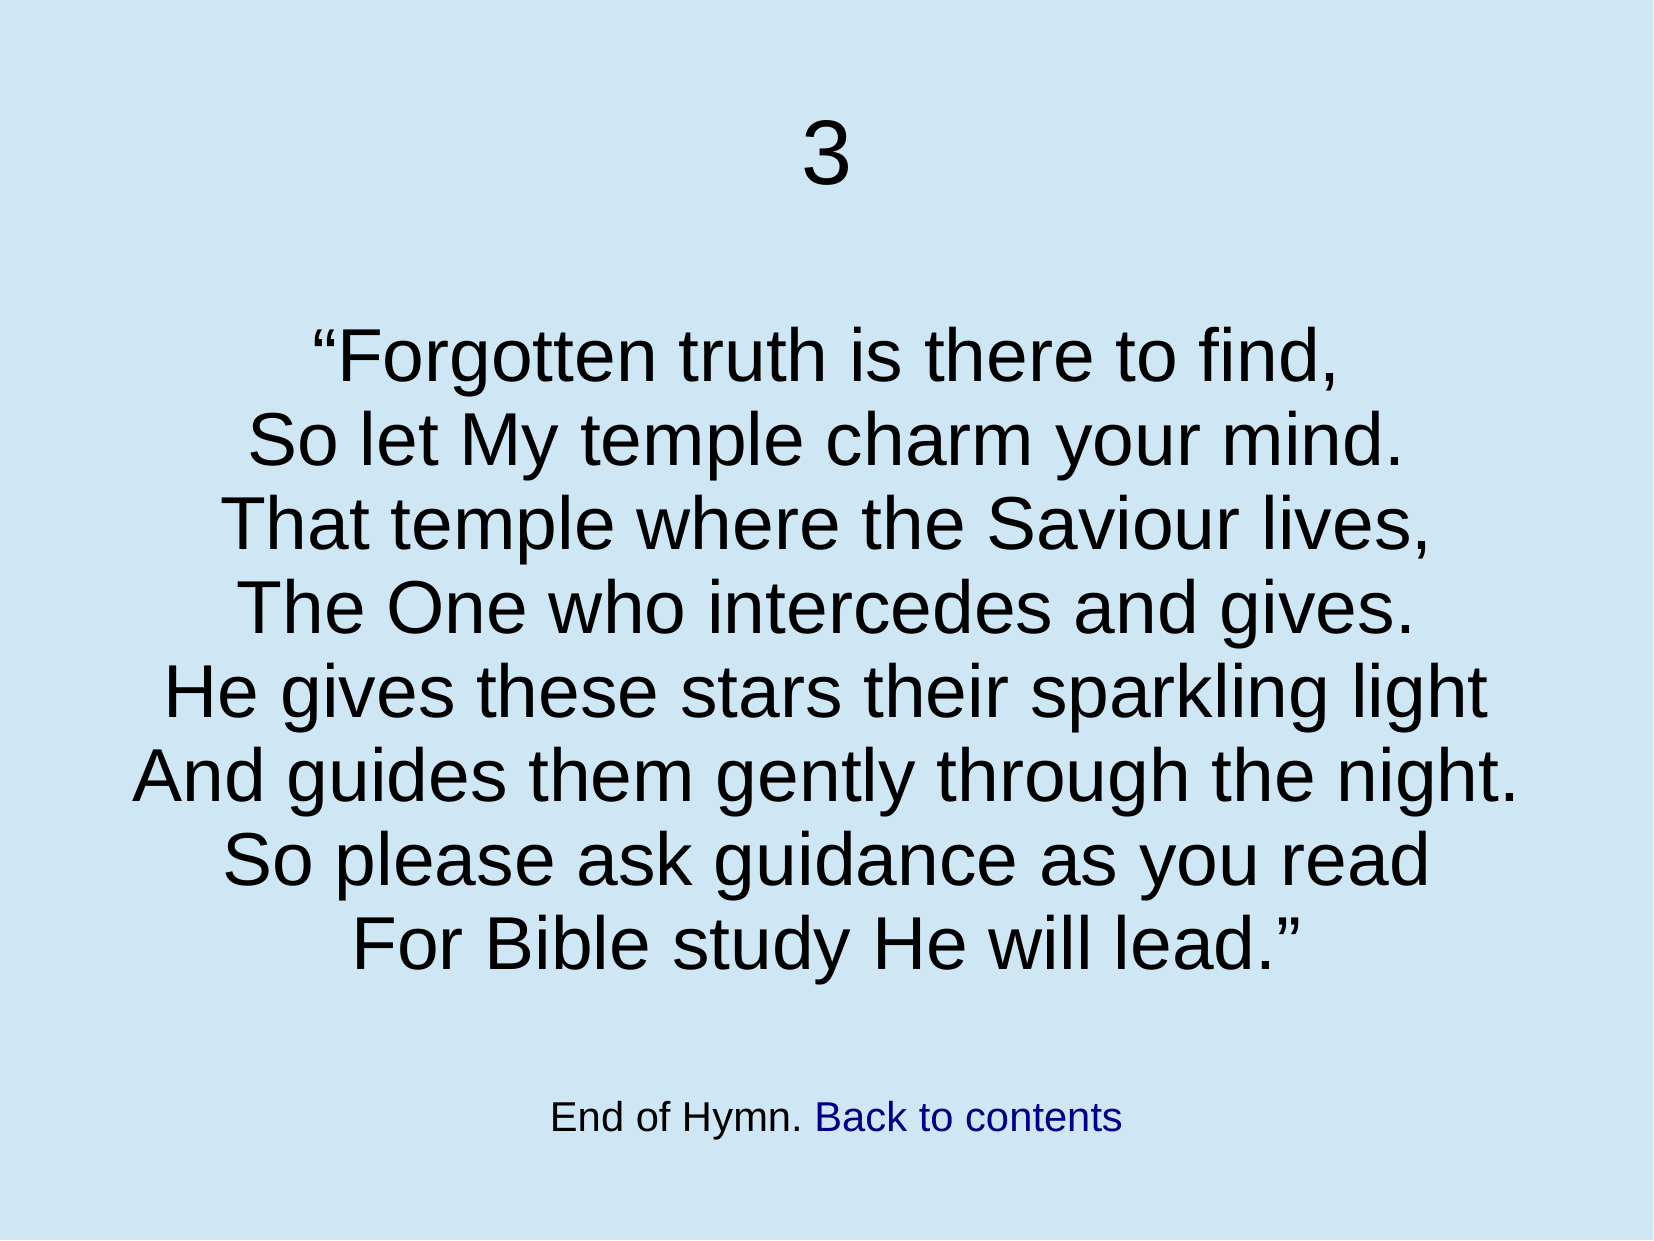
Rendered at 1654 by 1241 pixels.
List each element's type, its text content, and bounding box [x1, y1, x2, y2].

title 3 [82, 49, 1571, 257]
subtitle “Forgotten truth is there to find, So let My temple charm your mind. That temple where the Saviour lives, The One who intercedes and gives. He gives these stars their sparkling light And guides them gently through the night. So please ask guidance as you read For Bible study He will lead.” [82, 290, 1571, 1010]
text_box End of Hymn. Back to contents [83, 1071, 1572, 1146]
